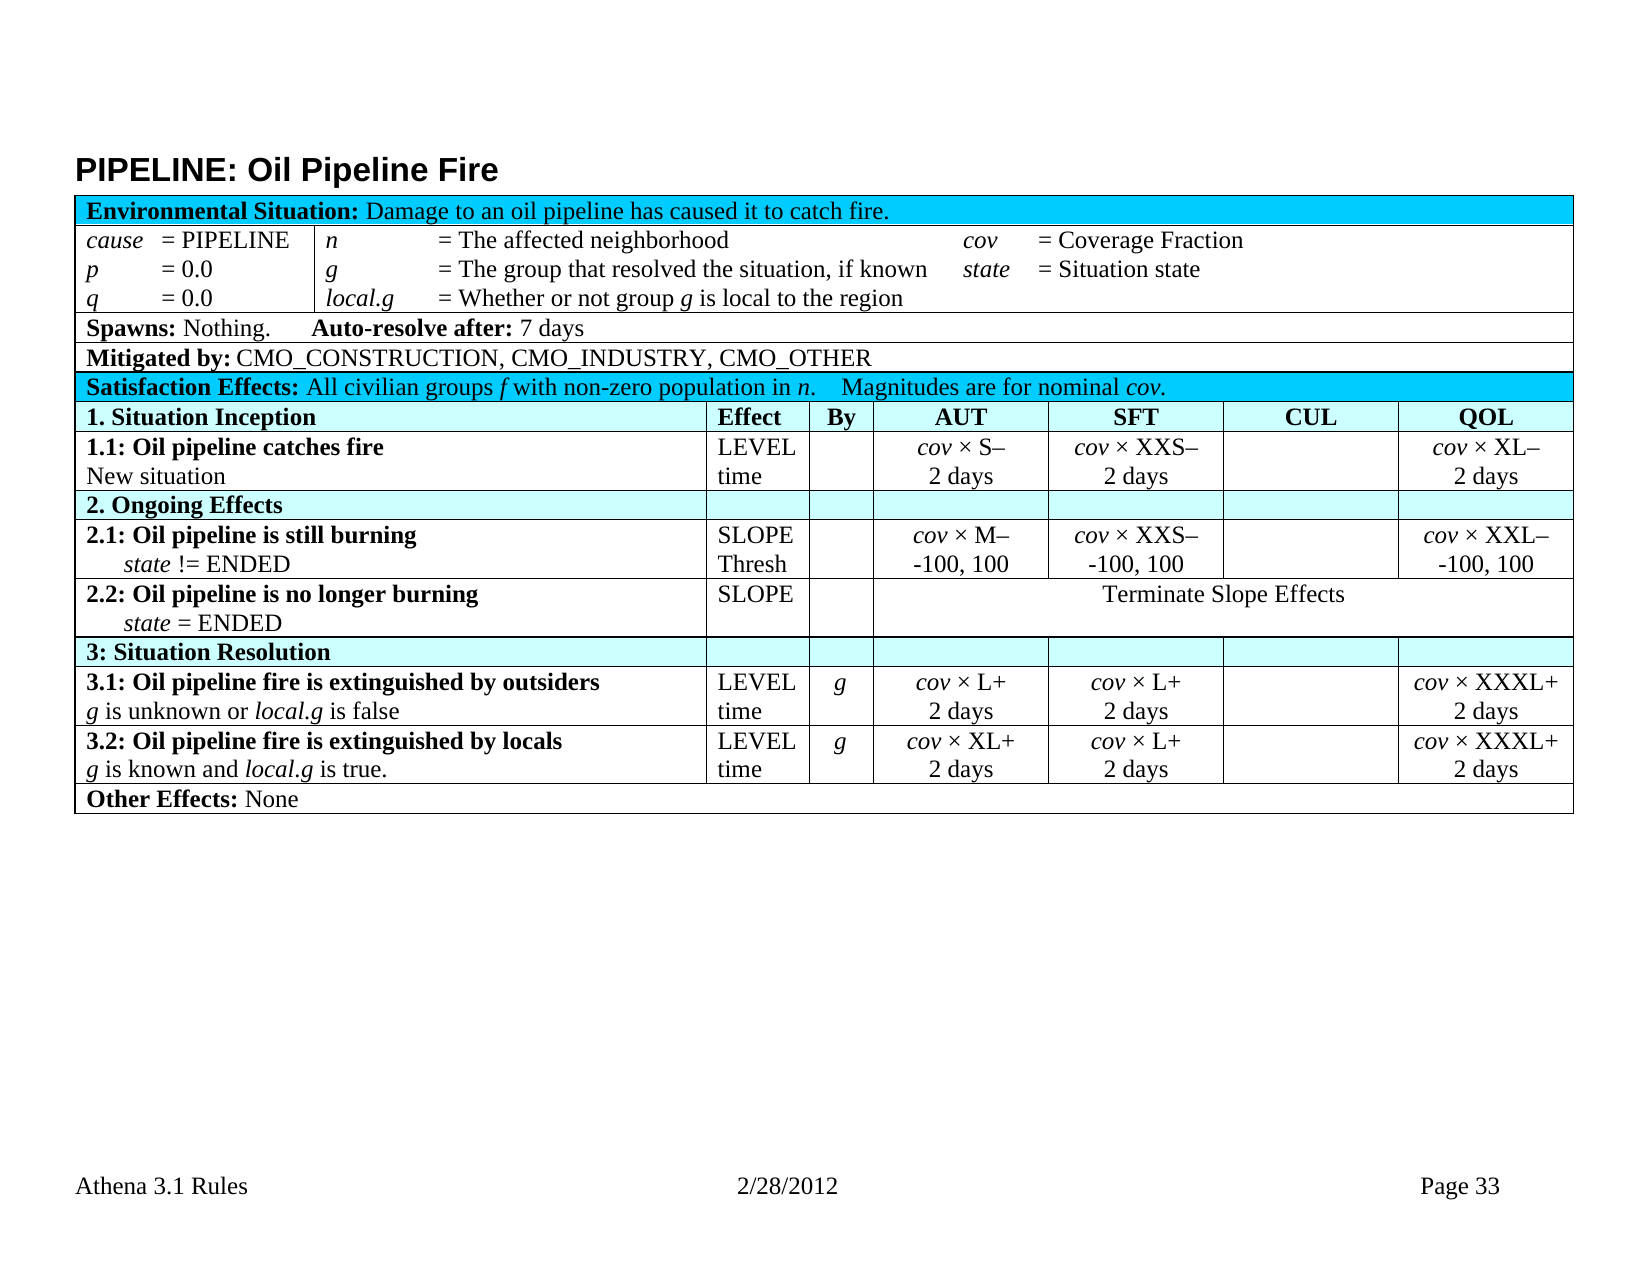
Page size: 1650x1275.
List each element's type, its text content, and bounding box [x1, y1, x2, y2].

table_cell By [810, 402, 873, 431]
table_cell [1399, 638, 1573, 666]
table_cell 2. Ongoing Effects [76, 491, 706, 519]
table_cell n = The affected neighborhood cov = Coverage Fraction g = The group that resolved the situation, if known state = Situation state local.g = Whether or not group g is local to the region [315, 226, 1573, 312]
table_cell QOL [1399, 402, 1573, 431]
table_cell [810, 638, 873, 666]
table_header Environmental Situation: Damage to an oil pipeline has caused it to catch fire. [76, 196, 1573, 224]
table_cell g [810, 667, 873, 725]
table_cell [1049, 491, 1223, 519]
table_cell LEVEL time [707, 726, 809, 783]
table_cell [810, 491, 873, 519]
table_cell g [810, 726, 873, 783]
table_cell cov × XXXL+ 2 days [1399, 667, 1573, 725]
table_cell [874, 638, 1048, 666]
table_cell Spawns: Nothing. Auto-resolve after: 7 days [76, 313, 1573, 342]
table_cell LEVEL time [707, 667, 809, 725]
table_cell SLOPE Thresh [707, 520, 809, 578]
table_cell [1049, 638, 1223, 666]
table_cell [1224, 432, 1398, 489]
table_cell SFT [1049, 402, 1223, 431]
table_cell [1224, 520, 1398, 578]
table_cell 1.1: Oil pipeline catches fire New situation [76, 432, 706, 489]
table_cell cov × XXS– 2 days [1049, 432, 1223, 489]
table_cell cov × M– -100, 100 [874, 520, 1048, 578]
table_cell [1224, 638, 1398, 666]
table_cell [1224, 726, 1398, 783]
table_cell [874, 491, 1048, 519]
table_cell Terminate Slope Effects [874, 579, 1573, 636]
table_cell cov × L+ 2 days [1049, 667, 1223, 725]
table_cell cov × XXL– -100, 100 [1399, 520, 1573, 578]
table_cell 2.1: Oil pipeline is still burning state != ENDED [76, 520, 706, 578]
table_cell Mitigated by: CMO_CONSTRUCTION, CMO_INDUSTRY, CMO_OTHER [76, 343, 1573, 371]
table_cell 3.1: Oil pipeline fire is extinguished by outsiders g is unknown or local.g is false [76, 667, 706, 725]
table_cell [1399, 491, 1573, 519]
table_cell [707, 491, 809, 519]
table_cell [810, 520, 873, 578]
table_cell cov × XL+ 2 days [874, 726, 1048, 783]
table_cell [810, 432, 873, 489]
table_cell cov × L+ 2 days [874, 667, 1048, 725]
table_cell cov × XXXL+ 2 days [1399, 726, 1573, 783]
table_cell Other Effects: None [76, 784, 1573, 813]
table_cell 2.2: Oil pipeline is no longer burning state = ENDED [76, 579, 706, 636]
table_cell 3: Situation Resolution [76, 638, 706, 666]
table_cell cov × S– 2 days [874, 432, 1048, 489]
table_cell cov × XL– 2 days [1399, 432, 1573, 489]
table_cell [707, 638, 809, 666]
table_cell Satisfaction Effects: All civilian groups f with non-zero population in n. Magnitudes are for nominal cov. [76, 373, 1573, 401]
table_cell cov × L+ 2 days [1049, 726, 1223, 783]
table_cell CUL [1224, 402, 1398, 431]
text PIPELINE: Oil Pipeline Fire [75, 150, 1575, 188]
table_cell SLOPE [707, 579, 809, 636]
table_cell [1224, 491, 1398, 519]
table_cell Effect [707, 402, 809, 431]
table_cell [810, 579, 873, 636]
table_cell LEVEL time [707, 432, 809, 489]
table_cell AUT [874, 402, 1048, 431]
table_cell [1224, 667, 1398, 725]
table_cell 1. Situation Inception [76, 402, 706, 431]
table_cell cov × XXS– -100, 100 [1049, 520, 1223, 578]
table_cell cause = PIPELINE p = 0.0 q = 0.0 [76, 226, 314, 312]
table_cell 3.2: Oil pipeline fire is extinguished by locals g is known and local.g is true. [76, 726, 706, 783]
